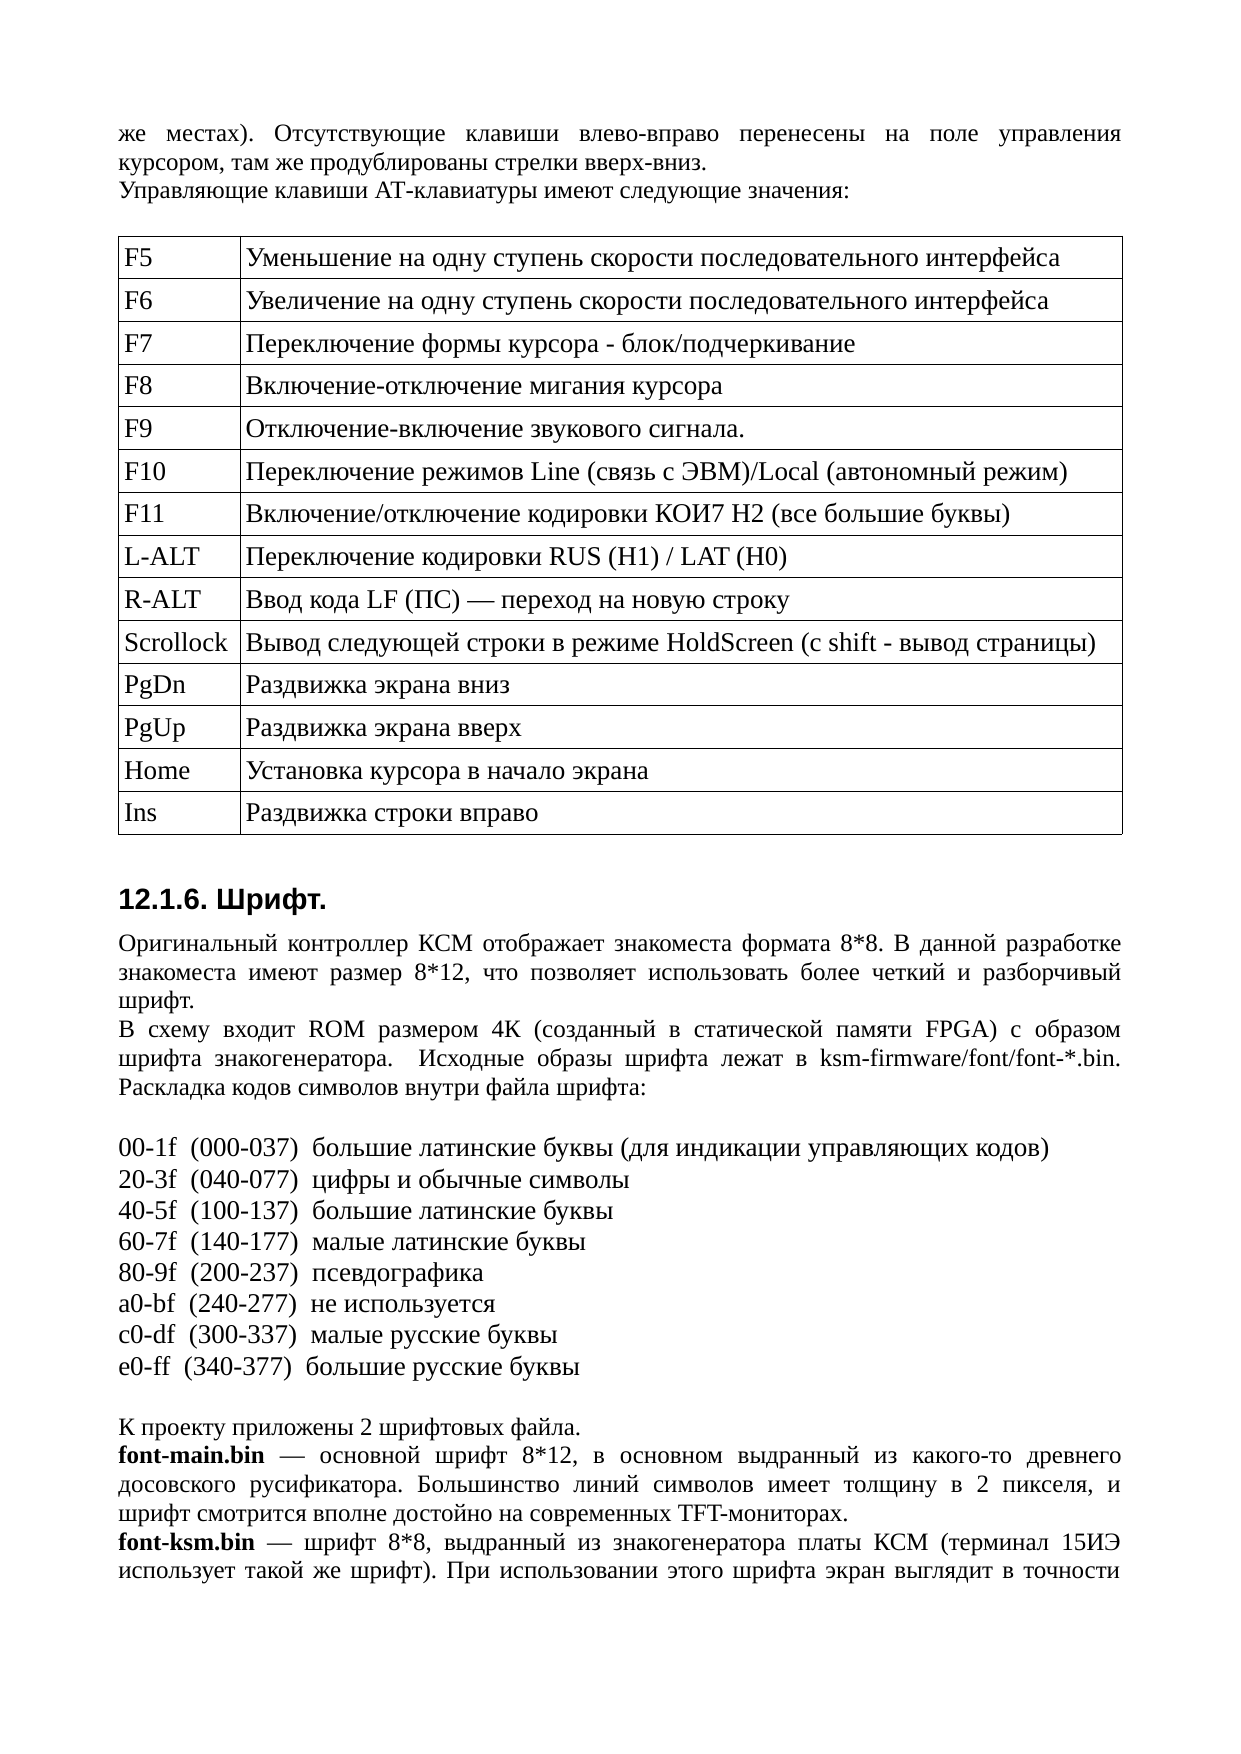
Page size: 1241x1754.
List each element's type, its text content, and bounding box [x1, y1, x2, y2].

text 20-3f (040-077) цифры и обычные символы [118, 1163, 1122, 1194]
text e0-ff (340-377) большие русские буквы [118, 1349, 1122, 1381]
table_cell Переключение режимов Line (связь с ЭВМ)/Local (автономный режим) [241, 450, 1122, 492]
table_cell L-ALT [119, 536, 240, 577]
table_cell Раздвижка экрана вверх [241, 706, 1122, 748]
text c0-df (300-337) малые русские буквы [118, 1318, 1122, 1349]
table_cell F7 [119, 322, 240, 364]
table_cell R-ALT [119, 578, 240, 620]
table_cell Включение-отключение мигания курсора [241, 365, 1122, 406]
table_cell Переключение формы курсора - блок/подчеркивание [241, 322, 1122, 364]
table_cell Переключение кодировки RUS (Н1) / LAT (Н0) [241, 536, 1122, 577]
table_cell F10 [119, 450, 240, 492]
text Управляющие клавиши АТ-клавиатуры имеют следующие значения: [118, 176, 1122, 204]
table_header Уменьшение на одну ступень скорости последовательного интерфейса [241, 237, 1122, 278]
text font-main.bin — основной шрифт 8*12, в основном выдранный из какого-то древнего досовского русификатора. Большинство линий символов имеет толщину в 2 пикселя, и шрифт смотрится вполне достойно на современных TFT-мониторах. [118, 1441, 1122, 1527]
text Оригинальный контроллер КСМ отображает знакоместа формата 8*8. В данной разработке знакоместа имеют размер 8*12, что позволяет использовать более четкий и разборчивый шрифт. [118, 928, 1122, 1014]
table_cell Ввод кода LF (ПС) — переход на новую строку [241, 578, 1122, 620]
table_cell F8 [119, 365, 240, 406]
text 60-7f (140-177) малые латинские буквы [118, 1225, 1122, 1256]
table_cell PgUp [119, 706, 240, 748]
table_header F5 [119, 237, 240, 278]
text a0-bf (240-277) не используется [118, 1287, 1122, 1318]
table_cell Отключение-включение звукового сигнала. [241, 407, 1122, 449]
text же местах). Отсутствующие клавиши влево-вправо перенесены на поле управления курсором, там же продублированы стрелки вверх-вниз. [118, 118, 1122, 176]
table_cell Увеличение на одну ступень скорости последовательного интерфейса [241, 279, 1122, 321]
subtitle 12.1.6. Шрифт. [118, 882, 1122, 915]
table_cell Раздвижка строки вправо [241, 792, 1122, 833]
table_cell F6 [119, 279, 240, 321]
text font-ksm.bin — шрифт 8*8, выдранный из знакогенератора платы КСМ (терминал 15ИЭ использует такой же шрифт). При использовании этого шрифта экран выглядит в точности [118, 1527, 1122, 1584]
text 40-5f (100-137) большие латинские буквы [118, 1194, 1122, 1225]
text В схему входит ROM размером 4К (созданный в статической памяти FPGA) с образом шрифта знакогенератора. Исходные образы шрифта лежат в ksm-firmware/font/font-*.bin. Раскладка кодов символов внутри файла шрифта: [118, 1014, 1122, 1100]
table_cell Вывод следующей строки в режиме HoldScreen (с shift - вывод страницы) [241, 621, 1122, 663]
table_cell PgDn [119, 664, 240, 705]
table_cell F11 [119, 493, 240, 534]
text 00-1f (000-037) большие латинские буквы (для индикации управляющих кодов) [118, 1132, 1122, 1163]
text 80-9f (200-237) псевдографика [118, 1256, 1122, 1287]
table_cell F9 [119, 407, 240, 449]
table_cell Ins [119, 792, 240, 833]
table_cell Раздвижка экрана вниз [241, 664, 1122, 705]
table_cell Установка курсора в начало экрана [241, 749, 1122, 791]
table_cell Home [119, 749, 240, 791]
table_cell Включение/отключение кодировки КОИ7 Н2 (все большие буквы) [241, 493, 1122, 534]
table_cell Scrollock [119, 621, 240, 663]
text К проекту приложены 2 шрифтовых файла. [118, 1412, 1122, 1441]
